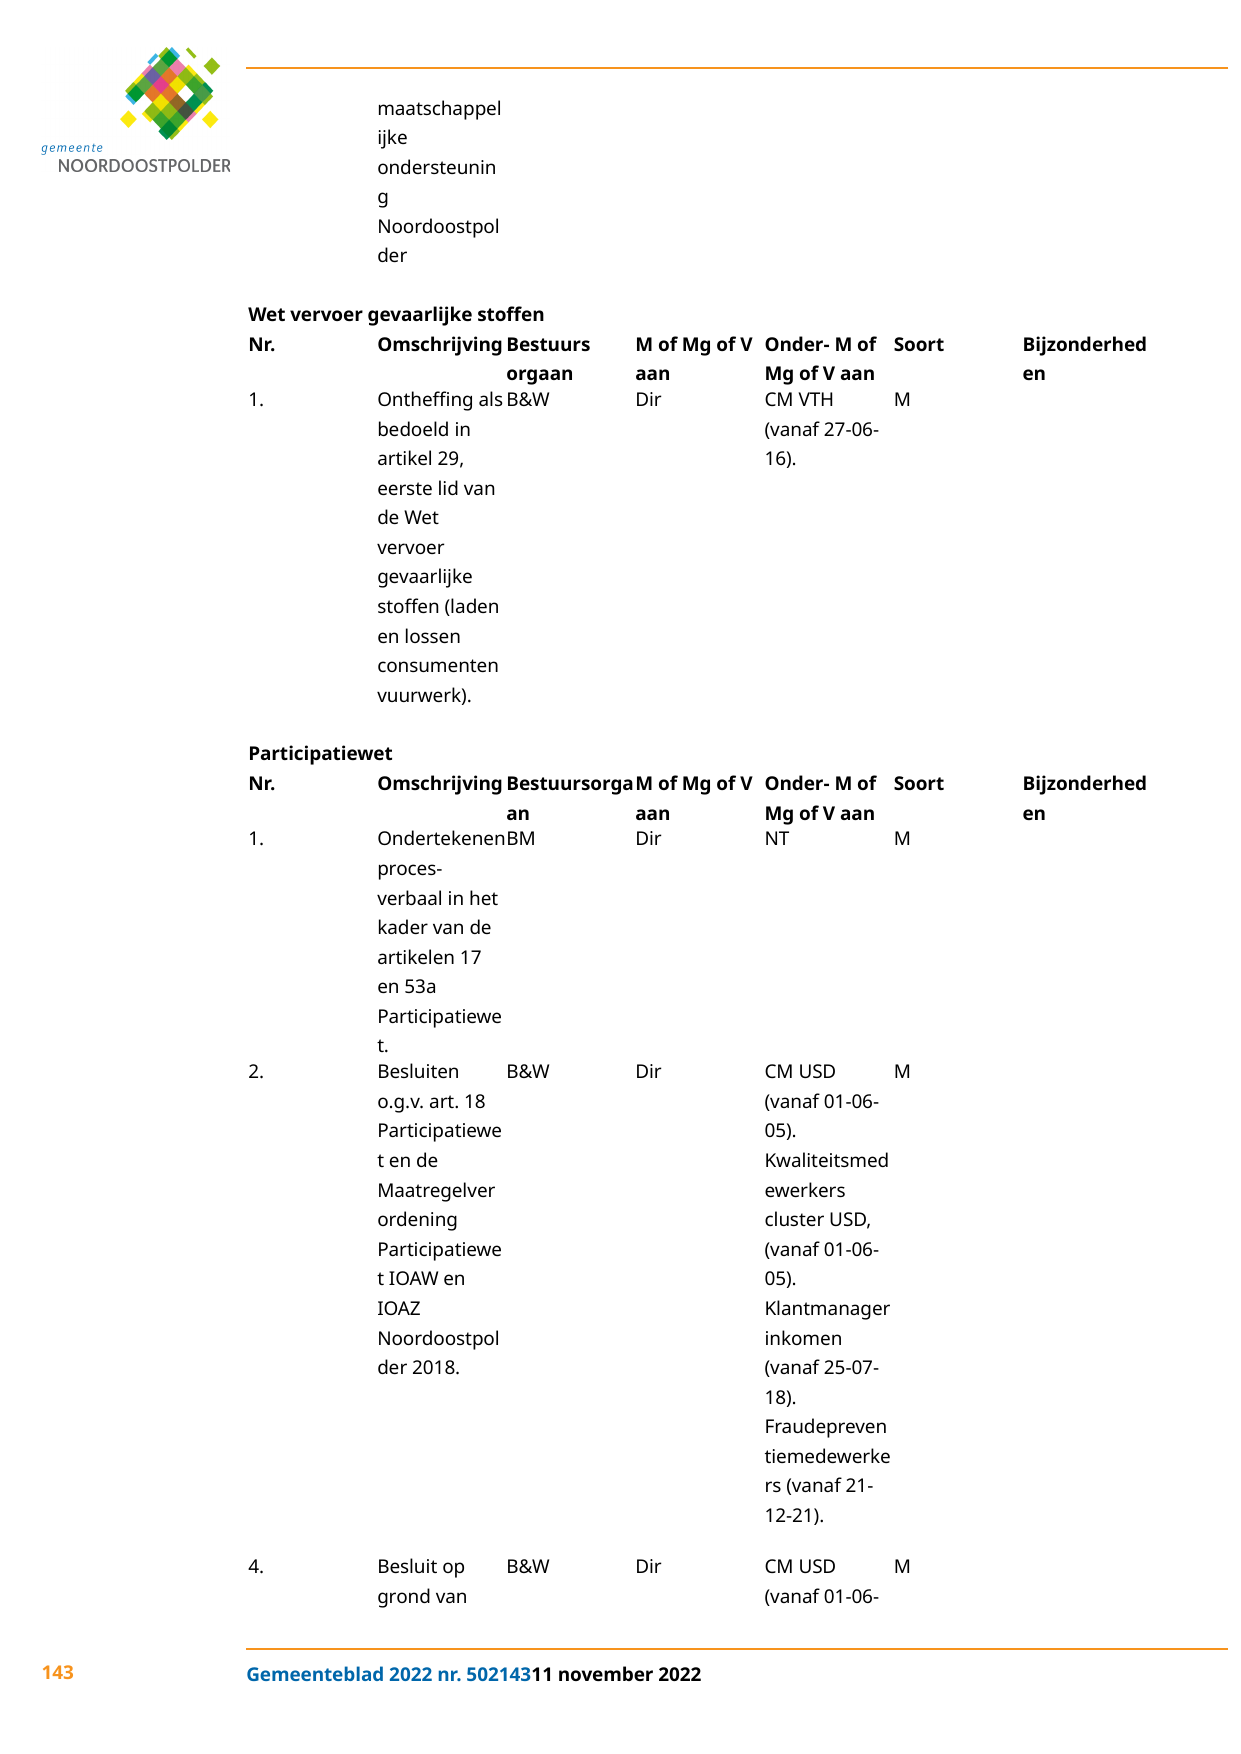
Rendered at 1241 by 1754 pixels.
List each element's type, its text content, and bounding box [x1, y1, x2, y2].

table_header Onder- M of Mg of V aan [764, 331, 893, 386]
table_header M of Mg of V aan [635, 331, 764, 386]
table_cell [248, 1528, 377, 1554]
table_cell BM [506, 826, 635, 1058]
picture [41, 47, 231, 172]
table_cell Dir [635, 826, 764, 1058]
table_cell B&W [506, 386, 635, 708]
table_cell [248, 95, 377, 268]
table_header Bestuursorgaan [506, 770, 635, 826]
table_cell [1023, 1528, 1152, 1554]
table_cell maatschappelijke ondersteuning Noordoostpolder [377, 95, 506, 268]
table_cell M [894, 1059, 1022, 1528]
table_header Omschrijving [377, 331, 506, 386]
table_cell B&W [506, 1554, 635, 1609]
table_cell B&W [506, 1059, 635, 1528]
table_cell CM USD (vanaf 01-06-05). Kwaliteitsmedewerkers cluster USD, (vanaf 01-06-05). Klantmanager inkomen (vanaf 25-07-18). Fraudepreventiemedewerkers (vanaf 21-12-21). [764, 1059, 893, 1528]
table_cell Besluiten o.g.v. art. 18 Participatiewet en de Maatregelverordening Participatiewet IOAW en IOAZ Noordoostpolder 2018. [377, 1059, 506, 1528]
table_cell M [894, 826, 1022, 1058]
table_cell [1023, 826, 1152, 1058]
table_cell NT [764, 826, 893, 1058]
table_cell Dir [635, 1554, 764, 1609]
table_header Bestuurs orgaan [506, 331, 635, 386]
table_cell Besluit op grond van [377, 1554, 506, 1609]
table_cell 1. [248, 386, 377, 708]
table_cell [1023, 386, 1152, 708]
table_cell [635, 1528, 764, 1554]
table_cell [377, 1528, 506, 1554]
table_cell 1. [248, 826, 377, 1058]
table_cell [1023, 1059, 1152, 1528]
table_cell [506, 95, 635, 268]
text Participatiewet [248, 741, 1152, 766]
table_cell [764, 1528, 893, 1554]
table_cell [894, 1528, 1022, 1554]
table_cell 2. [248, 1059, 377, 1528]
table_header Nr. [248, 770, 377, 826]
table_cell [1023, 95, 1152, 268]
table_header Soort [894, 770, 1022, 826]
table_cell CM VTH (vanaf 27-06-16). [764, 386, 893, 708]
table_cell [1023, 1554, 1152, 1609]
table_header Soort [894, 331, 1022, 386]
table_cell Ontheffing als bedoeld in artikel 29, eerste lid van de Wet vervoer gevaarlijke stoffen (laden en lossen consumentenvuurwerk). [377, 386, 506, 708]
table_header Onder- M of Mg of V aan [764, 770, 893, 826]
table_cell [894, 95, 1022, 268]
table_header Bijzonderheden [1023, 770, 1152, 826]
table_cell Dir [635, 386, 764, 708]
table_header Bijzonderheden [1023, 331, 1152, 386]
table_cell 4. [248, 1554, 377, 1609]
table_header Nr. [248, 331, 377, 386]
table_cell M [894, 1554, 1022, 1609]
table_header Omschrijving [377, 770, 506, 826]
table_cell Dir [635, 1059, 764, 1528]
table_cell M [894, 386, 1022, 708]
table_cell Ondertekenen proces-verbaal in het kader van de artikelen 17 en 53a Participatiewet. [377, 826, 506, 1058]
table_cell CM USD (vanaf 01-06- [764, 1554, 893, 1609]
table_header M of Mg of V aan [635, 770, 764, 826]
table_cell [764, 95, 893, 268]
table_cell [635, 95, 764, 268]
text Wet vervoer gevaarlijke stoffen [248, 301, 1152, 327]
table_cell [506, 1528, 635, 1554]
